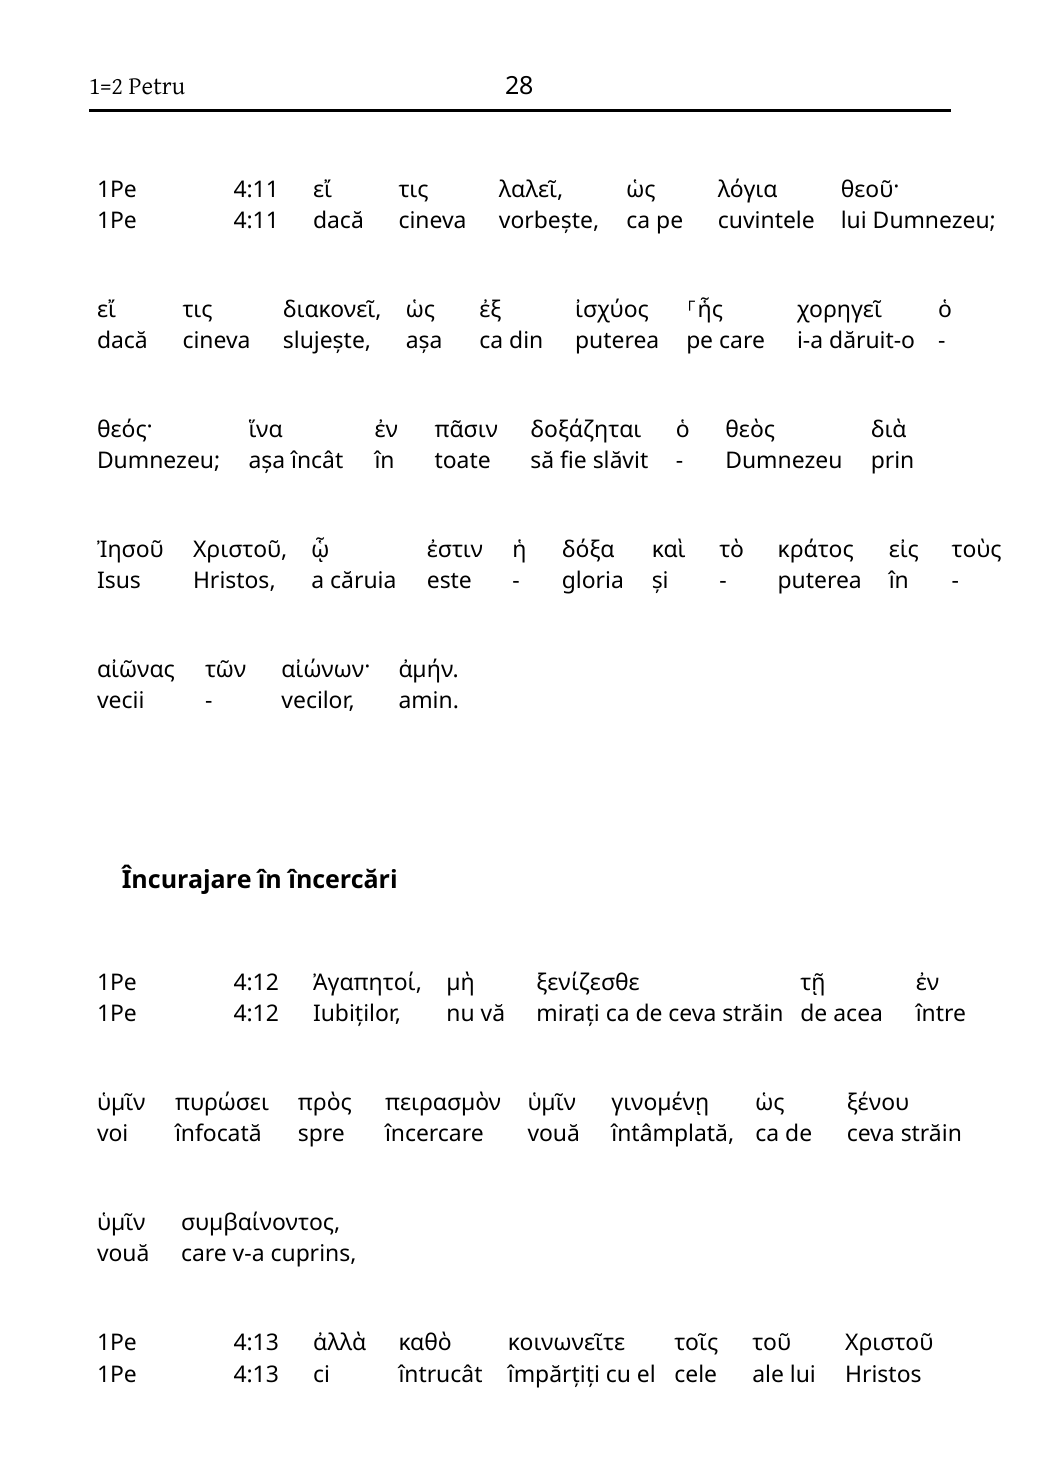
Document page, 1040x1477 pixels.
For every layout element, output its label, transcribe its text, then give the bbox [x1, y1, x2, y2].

table_header [309, 1295, 394, 1326]
table_cell toate [430, 444, 526, 475]
table_cell δόξα [558, 533, 647, 564]
table_header [309, 935, 442, 966]
table_header [229, 141, 309, 172]
table_cell cineva [178, 324, 278, 355]
table_cell τῶν [201, 653, 277, 684]
table_header [370, 381, 430, 413]
table_cell - [947, 564, 1028, 595]
table_cell i-a dăruit-o [793, 324, 934, 355]
table_cell dacă [309, 204, 394, 235]
table_cell 4:13 [229, 1326, 309, 1357]
table_cell χορηγεῖ [793, 293, 934, 324]
table_header [93, 935, 229, 966]
table_cell 4:12 [229, 997, 309, 1028]
table_header [715, 502, 773, 533]
table_header [714, 141, 836, 172]
table_cell vorbește, [495, 204, 622, 235]
table_cell πᾶσιν [430, 413, 526, 444]
table_cell - [671, 444, 721, 475]
table_cell Ἰησοῦ [93, 533, 189, 564]
table_header [947, 502, 1028, 533]
table_header [93, 141, 229, 172]
table_cell lui Dumnezeu; [836, 204, 1015, 235]
table_cell ἀλλὰ [309, 1326, 394, 1357]
table_cell λαλεῖ, [495, 173, 622, 204]
table_cell în [370, 444, 430, 475]
table_header [309, 141, 394, 172]
table_cell 1Pe [93, 997, 229, 1028]
table_cell ὁ [671, 413, 721, 444]
table_cell μὴ [442, 966, 532, 997]
table_cell ὡς [401, 293, 475, 324]
table_header [648, 502, 715, 533]
table_header [93, 381, 244, 413]
subtitle Încurajare în încercări [92, 862, 948, 896]
table_header [793, 261, 934, 293]
table_header [178, 261, 278, 293]
table_header [93, 622, 201, 653]
table_cell ἐξ [475, 293, 571, 324]
table_cell τοῖς [670, 1326, 748, 1357]
table_cell ceva străin [843, 1117, 986, 1148]
table_cell θεός· [93, 413, 244, 444]
table_header [884, 502, 947, 533]
table_cell 4:11 [229, 204, 309, 235]
table_cell γινομένῃ [607, 1086, 751, 1117]
table_cell vecilor, [277, 684, 394, 715]
table_cell întâmplată, [607, 1117, 751, 1148]
table_header [773, 502, 884, 533]
table_header [622, 141, 713, 172]
table_cell θεοῦ· [836, 173, 1015, 204]
table_cell - [201, 684, 277, 715]
table_header [244, 381, 370, 413]
table_cell cele [670, 1358, 748, 1389]
table_header [93, 1175, 177, 1206]
table_header [526, 381, 671, 413]
table_cell - [715, 564, 773, 595]
table_cell este [423, 564, 508, 595]
table_cell λόγια [714, 173, 836, 204]
table_header [93, 1055, 171, 1086]
table_cell ca din [475, 324, 571, 355]
table_cell în [884, 564, 947, 595]
table_cell διὰ [866, 413, 940, 444]
table_cell amin. [394, 684, 486, 715]
table_cell θεὸς [721, 413, 866, 444]
table_cell Χριστοῦ [841, 1326, 953, 1357]
table_cell ἰσχύος [571, 293, 682, 324]
table_cell 4:11 [229, 173, 309, 204]
table_cell 1Pe [93, 173, 229, 204]
table_header [841, 1295, 953, 1326]
table_header [532, 935, 796, 966]
table_cell πρὸς [294, 1086, 381, 1117]
table_header [93, 1295, 229, 1326]
table_cell Hristos [841, 1358, 953, 1389]
table_header [671, 381, 721, 413]
table_header [171, 1055, 293, 1086]
table_cell συμβαίνοντος, [177, 1206, 378, 1237]
table_header [475, 261, 571, 293]
table_cell ξένου [843, 1086, 986, 1117]
table_header [721, 381, 866, 413]
table_cell εἰς [884, 533, 947, 564]
table_header [836, 141, 1015, 172]
table_header [571, 261, 682, 293]
table_header [229, 935, 309, 966]
table_cell așa [401, 324, 475, 355]
table_cell - [934, 324, 983, 355]
table_cell să fie slăvit [526, 444, 671, 475]
table_cell 4:13 [229, 1358, 309, 1389]
table_header [423, 502, 508, 533]
table_cell înfocată [171, 1117, 293, 1148]
table_cell ci [309, 1358, 394, 1389]
table_cell αἰῶνας [93, 653, 201, 684]
table_header [523, 1055, 607, 1086]
table_cell care v-a cuprins, [177, 1238, 378, 1269]
table_cell vouă [93, 1238, 177, 1269]
table_cell ἐν [911, 966, 991, 997]
table_header [93, 261, 178, 293]
table_cell 1Pe [93, 204, 229, 235]
table_header [558, 502, 647, 533]
table_cell εἴ [93, 293, 178, 324]
table_header [607, 1055, 751, 1086]
table_header [394, 622, 486, 653]
table_cell τῇ [796, 966, 911, 997]
table_cell διακονεῖ, [279, 293, 401, 324]
table_header [307, 502, 422, 533]
table_header [911, 935, 991, 966]
table_cell dacă [93, 324, 178, 355]
table_cell ἵνα [244, 413, 370, 444]
table_cell ὑμῖν [523, 1086, 607, 1117]
table_cell ὑμῖν [93, 1086, 171, 1117]
table_cell τις [178, 293, 278, 324]
table_cell așa încât [244, 444, 370, 475]
table_cell slujește, [279, 324, 401, 355]
table_cell de acea [796, 997, 911, 1028]
table_cell pe care [682, 324, 793, 355]
table_header [381, 1055, 523, 1086]
table_header [866, 381, 940, 413]
table_cell ὡς [751, 1086, 842, 1117]
table_cell τοῦ [748, 1326, 841, 1357]
table_header [401, 261, 475, 293]
table_header [430, 381, 526, 413]
table_header [934, 261, 983, 293]
table_cell ὑμῖν [93, 1206, 177, 1237]
table_cell 4:12 [229, 966, 309, 997]
table_cell gloria [558, 564, 647, 595]
table_cell εἴ [309, 173, 394, 204]
table_cell ⸀ἧς [682, 293, 793, 324]
table_cell cuvintele [714, 204, 836, 235]
table_header [93, 502, 189, 533]
table_cell Χριστοῦ, [189, 533, 307, 564]
table_cell ἀμήν. [394, 653, 486, 684]
table_cell καὶ [648, 533, 715, 564]
table_header [277, 622, 394, 653]
table_cell 1Pe [93, 1326, 229, 1357]
table_cell puterea [571, 324, 682, 355]
table_cell mirați ca de ceva străin [532, 997, 796, 1028]
table_cell voi [93, 1117, 171, 1148]
table_cell spre [294, 1117, 381, 1148]
table_cell 1Pe [93, 966, 229, 997]
table_cell πειρασμὸν [381, 1086, 523, 1117]
table_header [495, 141, 622, 172]
table_cell ca de [751, 1117, 842, 1148]
table_cell vouă [523, 1117, 607, 1148]
table_header [508, 502, 557, 533]
table_cell ἐν [370, 413, 430, 444]
table_cell κράτος [773, 533, 884, 564]
table_header [201, 622, 277, 653]
table_cell κοινωνεῖτε [504, 1326, 670, 1357]
table_header [177, 1175, 378, 1206]
table_cell καθὸ [394, 1326, 503, 1357]
table_cell Dumnezeu [721, 444, 866, 475]
table_cell 1Pe [93, 1358, 229, 1389]
table_header [229, 1295, 309, 1326]
table_cell τοὺς [947, 533, 1028, 564]
table_cell Ἀγαπητοί, [309, 966, 442, 997]
table_header [682, 261, 793, 293]
table_cell Dumnezeu; [93, 444, 244, 475]
table_cell prin [866, 444, 940, 475]
table_header [751, 1055, 842, 1086]
table_cell încercare [381, 1117, 523, 1148]
table_cell δοξάζηται [526, 413, 671, 444]
table_cell ca pe [622, 204, 713, 235]
table_cell τις [394, 173, 494, 204]
table_header [189, 502, 307, 533]
table_header [748, 1295, 841, 1326]
table_cell împărțiți cu el [504, 1358, 670, 1389]
table_cell ἡ [508, 533, 557, 564]
table_header [670, 1295, 748, 1326]
table_cell - [508, 564, 557, 595]
table_cell Isus [93, 564, 189, 595]
table_cell și [648, 564, 715, 595]
table_header [442, 935, 532, 966]
table_header [504, 1295, 670, 1326]
table_cell cineva [394, 204, 494, 235]
table_header [796, 935, 911, 966]
table_cell nu vă [442, 997, 532, 1028]
table_cell ἐστιν [423, 533, 508, 564]
table_header [279, 261, 401, 293]
table_cell Hristos, [189, 564, 307, 595]
table_cell ᾧ [307, 533, 422, 564]
table_cell ὁ [934, 293, 983, 324]
table_cell vecii [93, 684, 201, 715]
table_cell πυρώσει [171, 1086, 293, 1117]
table_header [394, 141, 494, 172]
table_cell Iubiților, [309, 997, 442, 1028]
table_cell ale lui [748, 1358, 841, 1389]
table_header [843, 1055, 986, 1086]
table_cell întrucât [394, 1358, 503, 1389]
table_cell puterea [773, 564, 884, 595]
table_cell αἰώνων· [277, 653, 394, 684]
table_cell între [911, 997, 991, 1028]
table_header [294, 1055, 381, 1086]
table_cell ξενίζεσθε [532, 966, 796, 997]
table_cell a căruia [307, 564, 422, 595]
table_header [394, 1295, 503, 1326]
table_cell τὸ [715, 533, 773, 564]
table_cell ὡς [622, 173, 713, 204]
